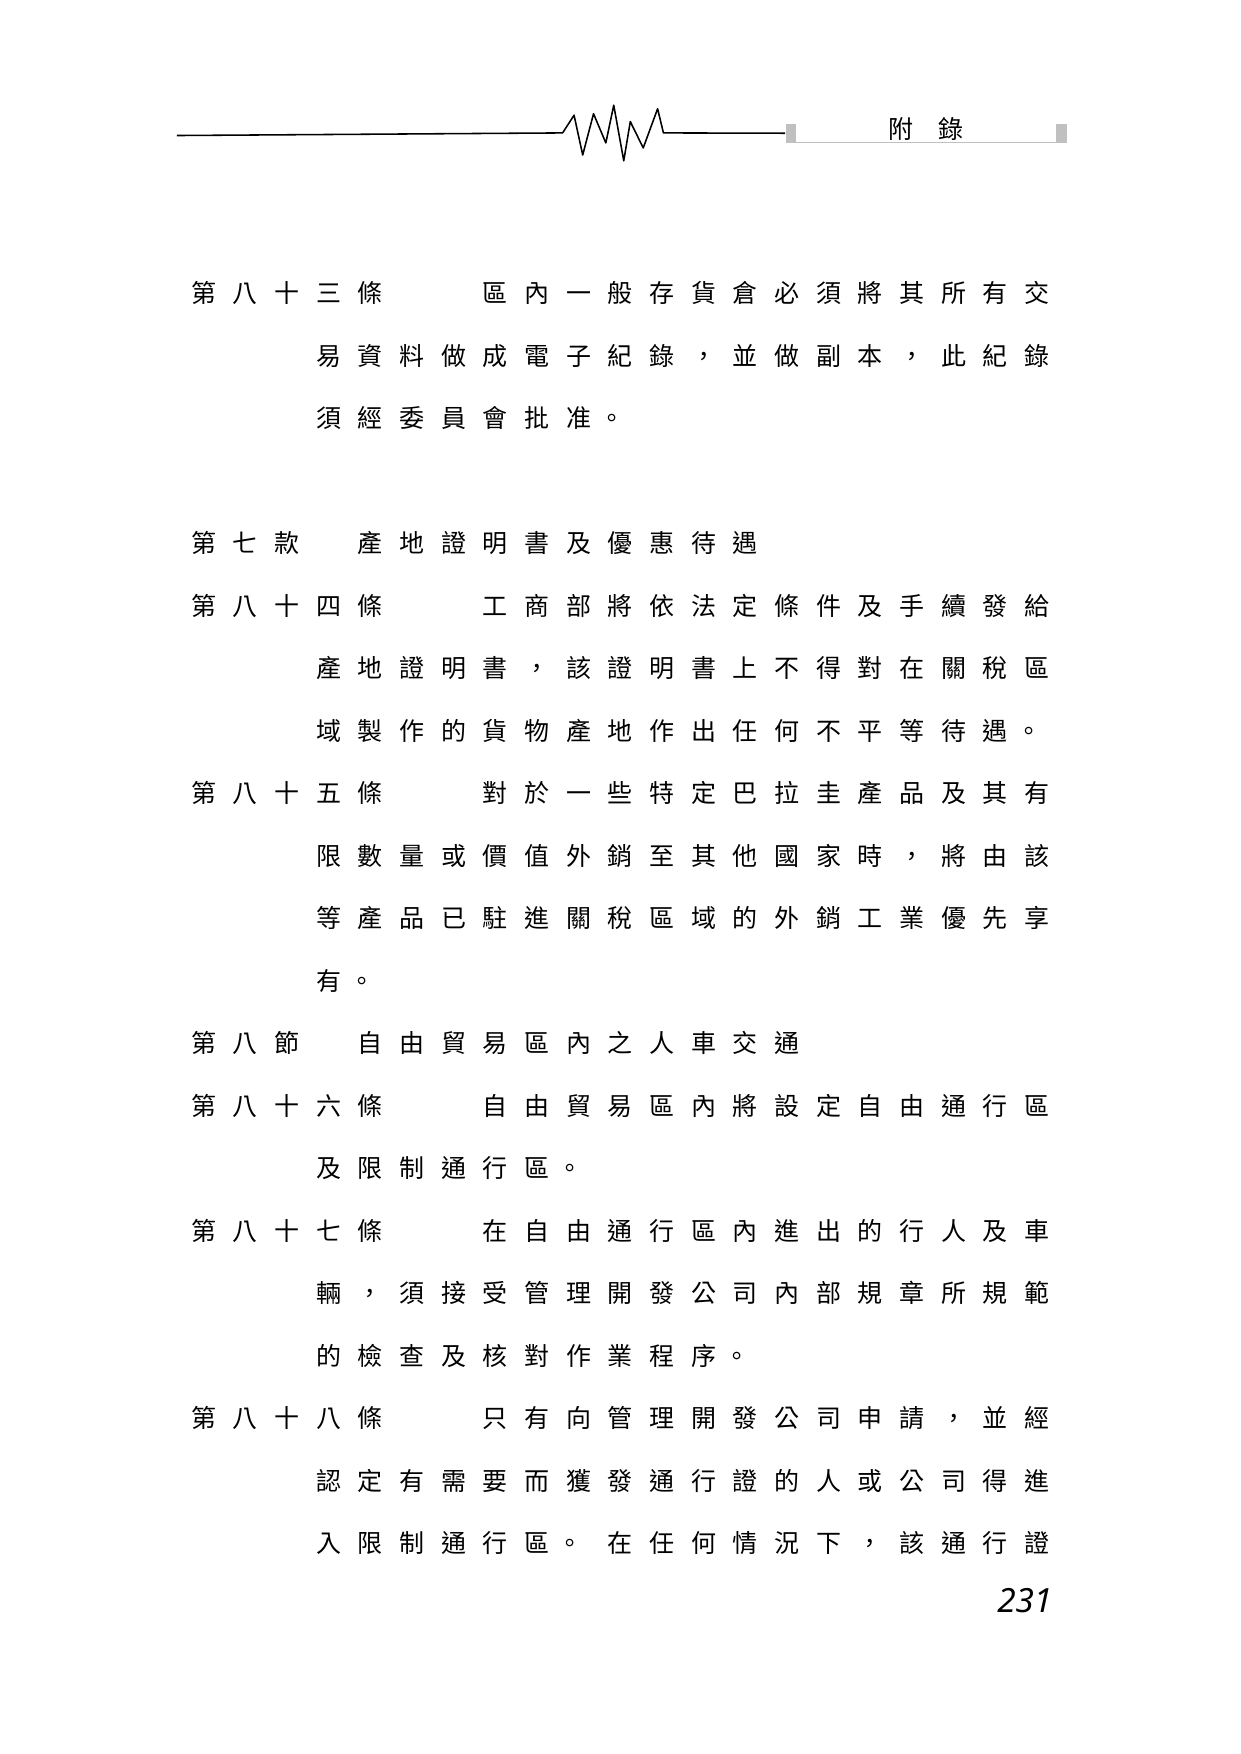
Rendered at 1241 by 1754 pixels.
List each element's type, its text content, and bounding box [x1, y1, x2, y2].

text 第八十八條 只有向管理開發公司申請，並經認定有需要而獲發通行證的人或公司得進入限制通行區。在任何情況下，該通行證 [183, 1375, 1058, 1563]
text 第八十七條 在自由通行區內進出的行人及車輛，須接受管理開發公司內部規章所規範的檢查及核對作業程序。 [183, 1188, 1058, 1375]
text 第八十四條 工商部將依法定條件及手續發給產地證明書，該證明書上不得對在關稅區域製作的貨物產地作出任何不平等待遇。 [183, 563, 1058, 750]
text 第八十六條 自由貿易區內將設定自由通行區及限制通行區。 [183, 1063, 1058, 1188]
text 第八十五條 對於一些特定巴拉圭產品及其有限數量或價值外銷至其他國家時，將由該等產品已駐進關稅區域的外銷工業優先享有。 [183, 750, 1058, 1000]
text 第八節 自由貿易區內之人車交通 [183, 1000, 1058, 1063]
text 第七款 產地證明書及優惠待遇 [183, 500, 1058, 563]
text 第八十三條 區內一般存貨倉必須將其所有交易資料做成電子紀錄，並做副本，此紀錄須經委員會批准。 [183, 250, 1058, 438]
